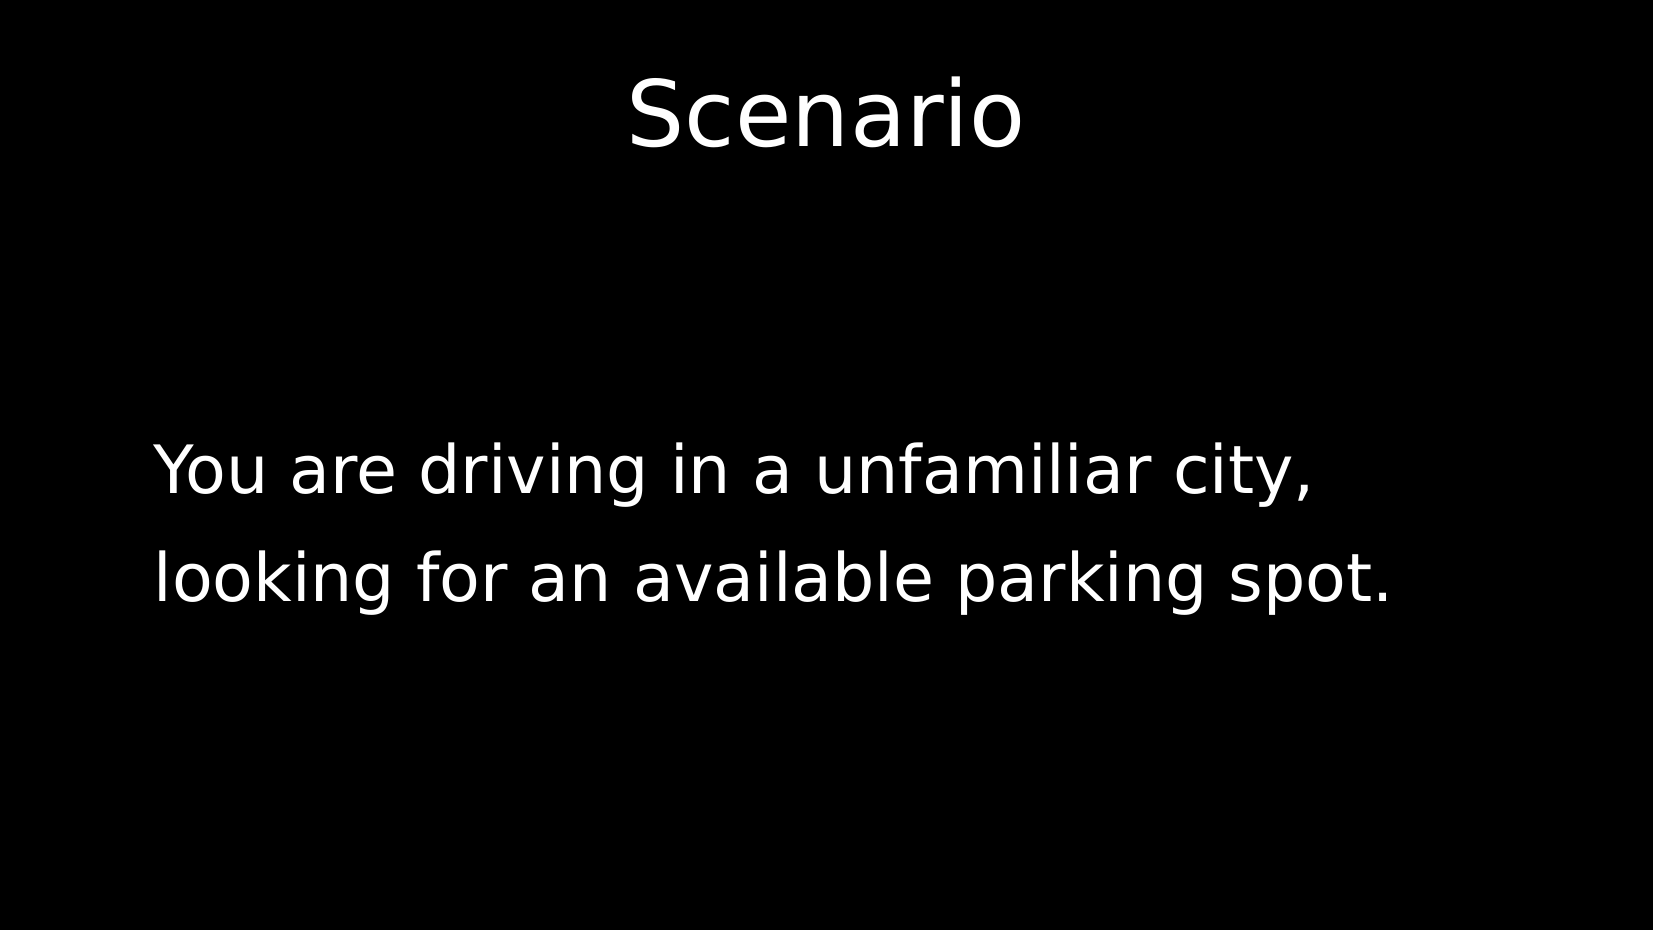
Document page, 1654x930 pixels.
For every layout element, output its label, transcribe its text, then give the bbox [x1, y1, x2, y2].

list You are driving in a unfamiliar city, looking for an available parking spot. [82, 217, 1571, 757]
title Scenario [82, 37, 1571, 193]
